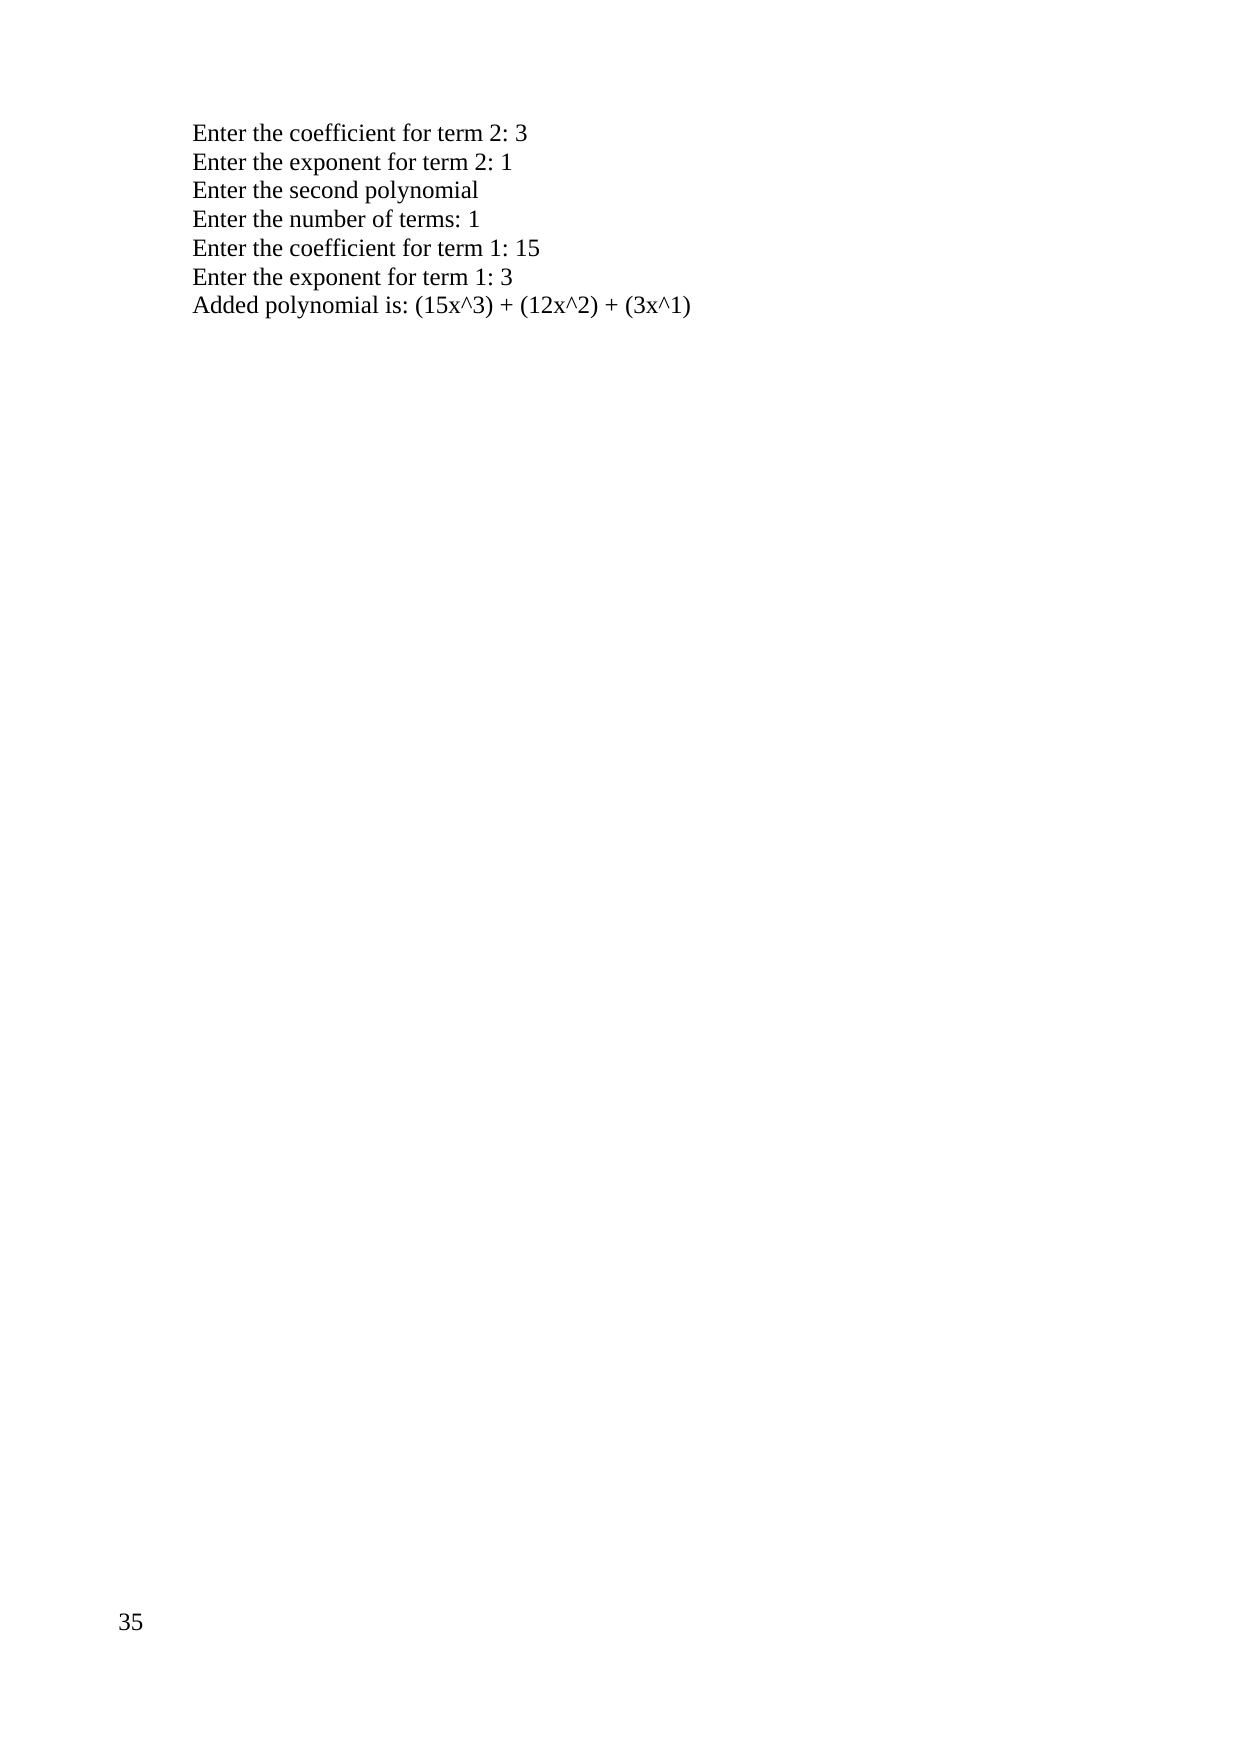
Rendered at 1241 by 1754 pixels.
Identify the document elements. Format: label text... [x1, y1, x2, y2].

text Enter the exponent for term 1: 3 [118, 262, 1122, 291]
text Enter the second polynomial [118, 176, 1122, 204]
text Enter the exponent for term 2: 1 [118, 147, 1122, 176]
text Enter the coefficient for term 2: 3 [118, 118, 1122, 147]
text Enter the coefficient for term 1: 15 [118, 233, 1122, 262]
text Enter the number of terms: 1 [118, 204, 1122, 233]
text Added polynomial is: (15x^3) + (12x^2) + (3x^1) [118, 291, 1122, 319]
